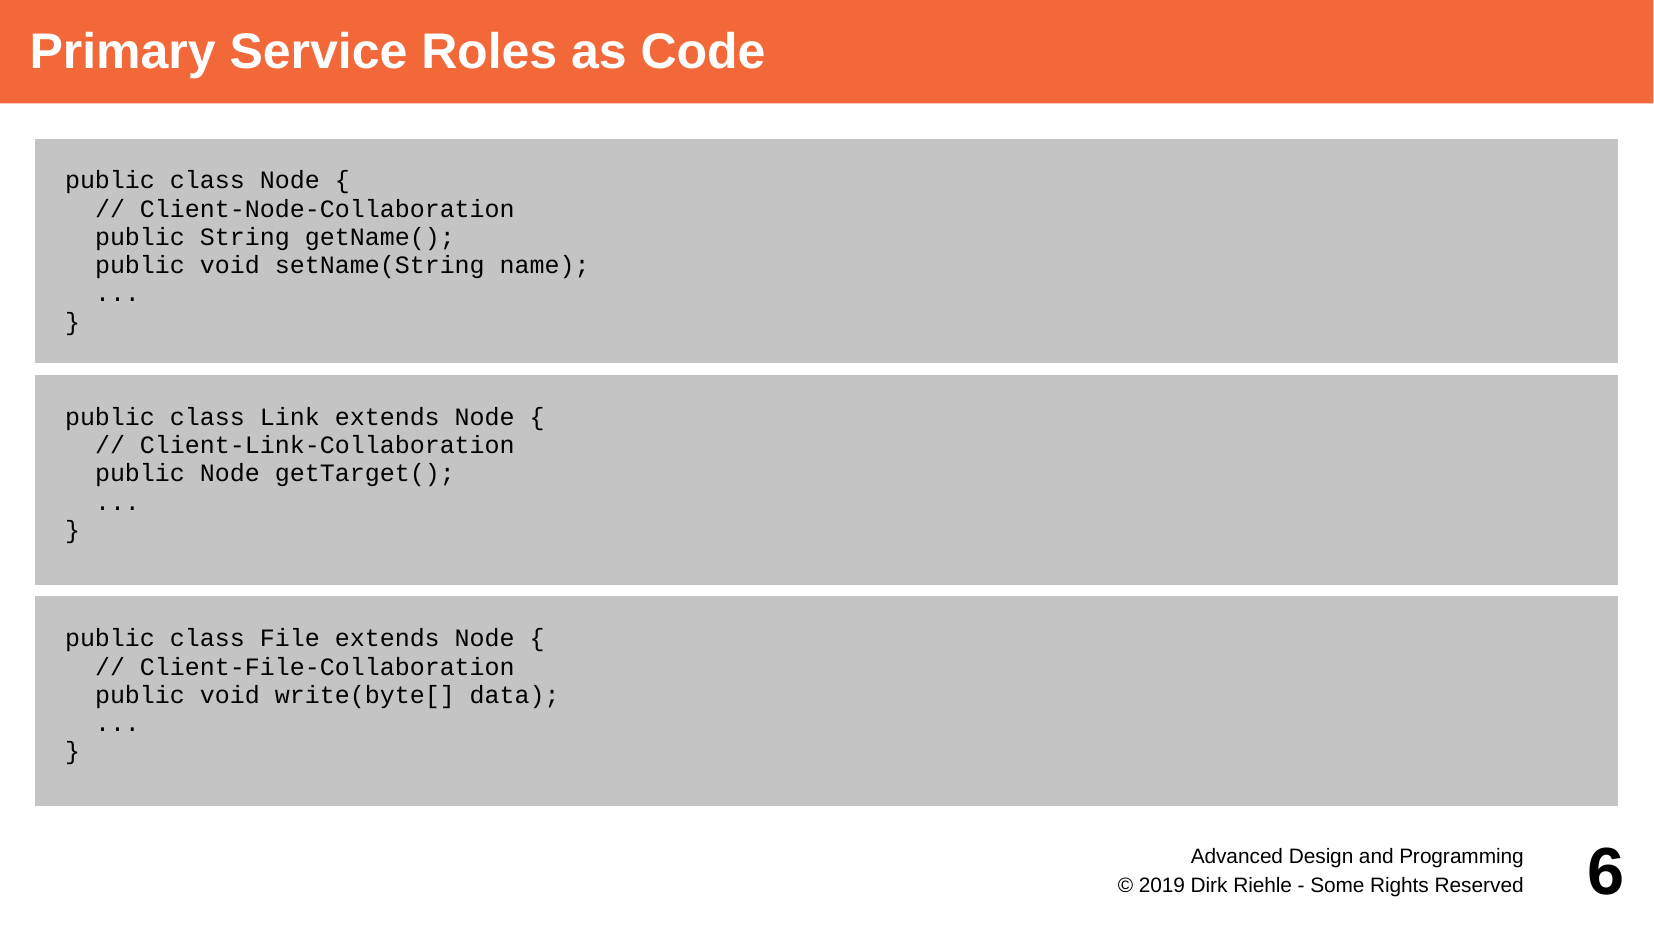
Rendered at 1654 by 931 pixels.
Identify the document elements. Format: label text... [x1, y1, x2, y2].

list public class File extends Node { // Client-File-Collaboration public void write(byte[] data); ... } [29, 590, 1625, 813]
list public class Link extends Node { // Client-Link-Collaboration public Node getTarget(); ... } [29, 369, 1625, 585]
list public class Node { // Client-Node-Collaboration public String getName(); public void setName(String name); ... } [29, 132, 1625, 363]
title Primary Service Roles as Code [0, 0, 1654, 104]
